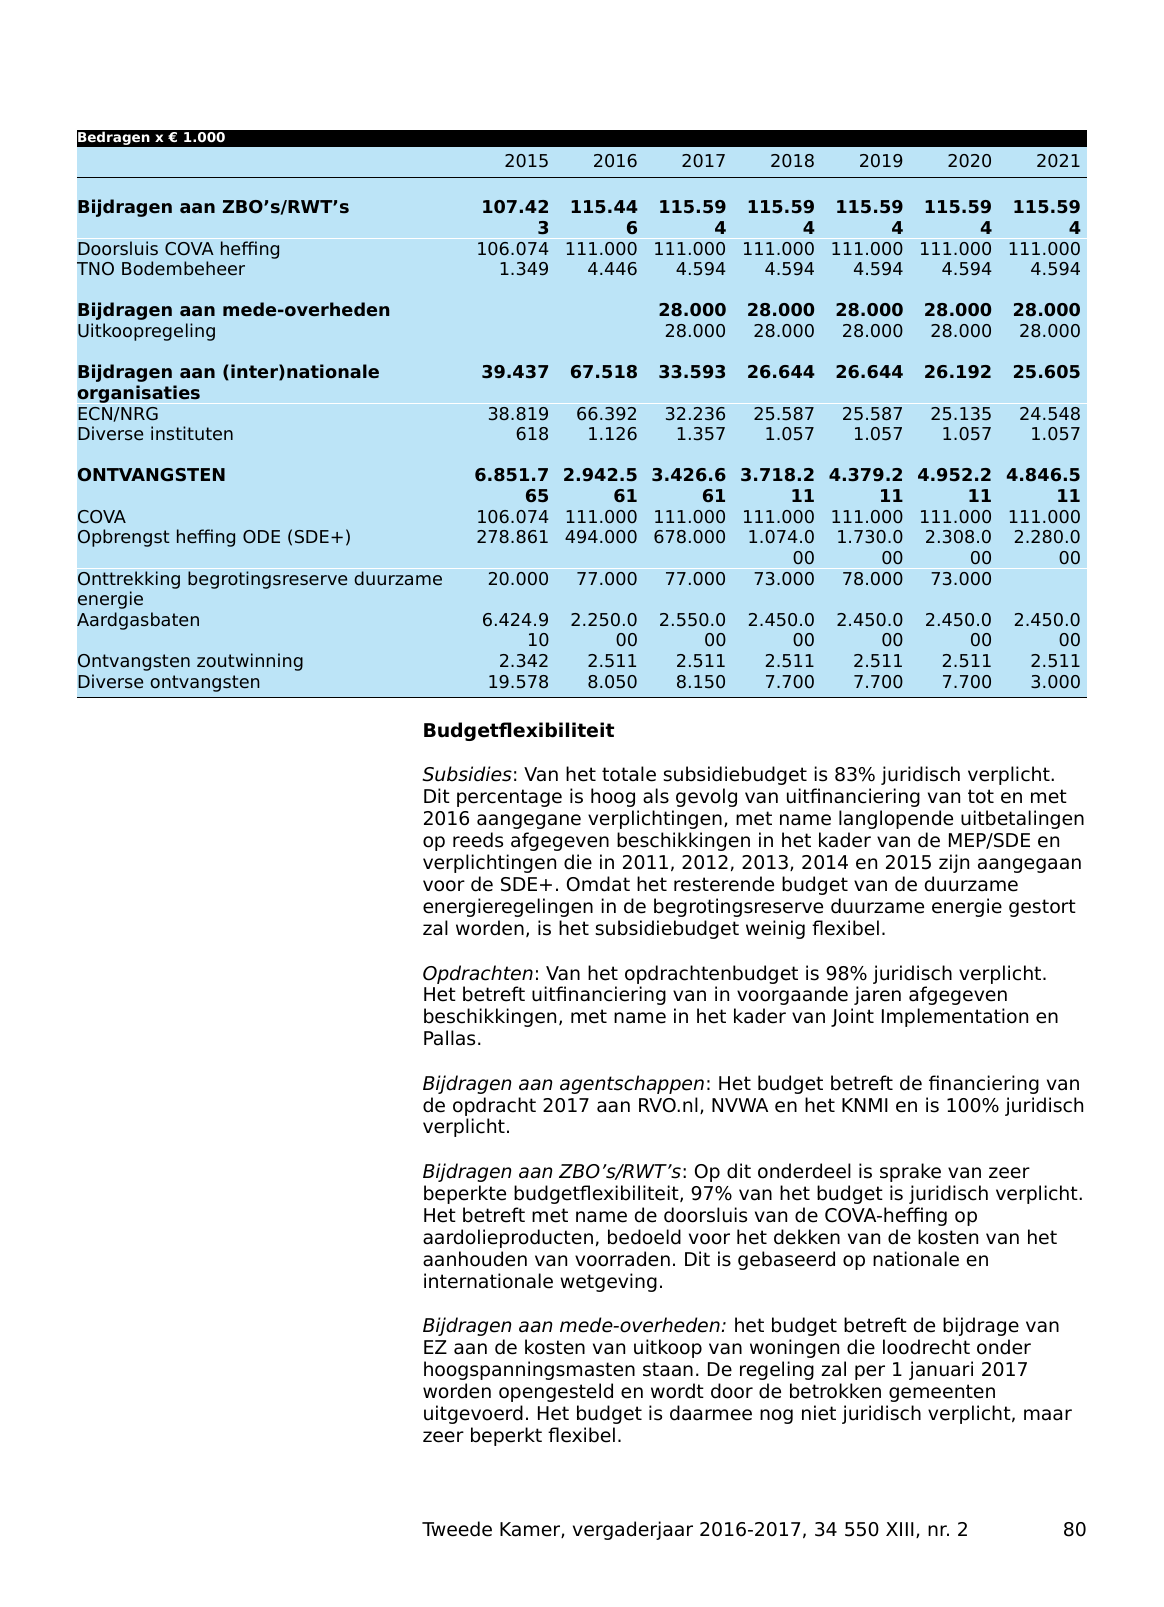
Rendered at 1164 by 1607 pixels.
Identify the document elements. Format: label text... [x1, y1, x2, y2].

table_cell 4.594 [909, 259, 998, 280]
table_cell 111.000 [644, 239, 732, 259]
table_cell Bijdragen aan (inter)nationale organisaties [77, 362, 466, 403]
table_cell [466, 300, 555, 321]
table_cell [909, 342, 998, 362]
table_cell 78.000 [821, 569, 909, 610]
table_cell 1.057 [909, 424, 998, 445]
table_cell [466, 178, 555, 197]
table_cell 25.587 [732, 404, 821, 424]
table_cell [77, 445, 466, 465]
table_cell 4.594 [732, 259, 821, 280]
table_cell 3.718.211 [732, 465, 821, 507]
table_cell 2.450.000 [909, 610, 998, 651]
table_cell 28.000 [998, 300, 1087, 321]
table_cell 678.000 [644, 527, 732, 568]
table_cell [909, 178, 998, 197]
table_cell 1.126 [555, 424, 644, 445]
table_cell [909, 280, 998, 300]
table_cell ONTVANGSTEN [77, 465, 466, 507]
table_cell [644, 280, 732, 300]
table_cell Onttrekking begrotingsreserve duurzame energie [77, 569, 466, 610]
table_cell 2.250.000 [555, 610, 644, 651]
table_cell 28.000 [732, 300, 821, 321]
table_cell 2.450.000 [821, 610, 909, 651]
table_cell 8.150 [644, 672, 732, 697]
table_cell 115.594 [732, 197, 821, 238]
table_cell 28.000 [644, 300, 732, 321]
table_cell 1.074.000 [732, 527, 821, 568]
table_cell 1.057 [821, 424, 909, 445]
table_cell [821, 280, 909, 300]
table_cell 26.644 [821, 362, 909, 403]
table_cell 278.861 [466, 527, 555, 568]
table_cell 8.050 [555, 672, 644, 697]
table_cell 106.074 [466, 239, 555, 259]
table_cell Bijdragen aan mede-overheden [77, 300, 466, 321]
table_cell [555, 280, 644, 300]
table_cell [555, 300, 644, 321]
table_cell [466, 342, 555, 362]
table_cell 28.000 [732, 321, 821, 342]
table_cell 2.511 [998, 651, 1087, 672]
table_cell 2021 [998, 147, 1087, 177]
table_cell 28.000 [821, 300, 909, 321]
table_cell 115.446 [555, 197, 644, 238]
table_cell 38.819 [466, 404, 555, 424]
table_cell [466, 321, 555, 342]
table_cell Doorsluis COVA heffing [77, 239, 466, 259]
table_cell 2.511 [909, 651, 998, 672]
table_cell [77, 342, 466, 362]
table_cell [466, 445, 555, 465]
table_cell 111.000 [555, 239, 644, 259]
table_cell [555, 445, 644, 465]
table_cell Bijdragen aan ZBO’s/RWT’s [77, 197, 466, 238]
table_cell 2.450.000 [998, 610, 1087, 651]
table_cell [644, 178, 732, 197]
text Subsidies: Van het totale subsidiebudget is 83% juridisch verplicht. Dit percentage is hoog als gevolg van uitfinanciering van tot en met 2016 aangegane verplichtingen, met name langlopende uitbetalingen op reeds afgegeven beschikkingen in het kader van de MEP/SDE en verplichtingen die in 2011, 2012, 2013, 2014 en 2015 zijn aangegaan voor de SDE+. Omdat het resterende budget van de duurzame energieregelingen in de begrotingsreserve duurzame energie gestort zal worden, is het subsidiebudget weinig flexibel. [422, 764, 1087, 940]
table_cell [555, 342, 644, 362]
table_cell 2.280.000 [998, 527, 1087, 568]
table_cell 2.511 [821, 651, 909, 672]
table_cell 26.644 [732, 362, 821, 403]
table_cell 111.000 [555, 507, 644, 527]
table_cell [732, 445, 821, 465]
table_cell 4.594 [998, 259, 1087, 280]
table_cell 111.000 [998, 239, 1087, 259]
table_cell 2016 [555, 147, 644, 177]
table_cell 111.000 [732, 507, 821, 527]
table_cell 2019 [821, 147, 909, 177]
table_cell 6.424.910 [466, 610, 555, 651]
table_cell 7.700 [732, 672, 821, 697]
table_cell [555, 178, 644, 197]
table_cell 77.000 [644, 569, 732, 610]
table_cell 28.000 [821, 321, 909, 342]
table_cell [77, 178, 466, 197]
table_cell Uitkoopregeling [77, 321, 466, 342]
table_cell 26.192 [909, 362, 998, 403]
table_cell 24.548 [998, 404, 1087, 424]
table_cell 73.000 [732, 569, 821, 610]
table_cell 28.000 [998, 321, 1087, 342]
table_cell 19.578 [466, 672, 555, 697]
text Bijdragen aan agentschappen: Het budget betreft de financiering van de opdracht 2017 aan RVO.nl, NVWA en het KNMI en is 100% juridisch verplicht. [422, 1072, 1087, 1138]
table_cell 73.000 [909, 569, 998, 610]
table_cell 25.587 [821, 404, 909, 424]
table_cell [732, 178, 821, 197]
table_cell 4.379.211 [821, 465, 909, 507]
table_cell [644, 445, 732, 465]
table_cell [77, 280, 466, 300]
table_header Bedragen x € 1.000 [77, 130, 1087, 146]
table_cell 4.952.211 [909, 465, 998, 507]
table_cell 115.594 [909, 197, 998, 238]
text Bijdragen aan mede-overheden: het budget betreft de bijdrage van EZ aan de kosten van uitkoop van woningen die loodrecht onder hoogspanningsmasten staan. De regeling zal per 1 januari 2017 worden opengesteld en wordt door de betrokken gemeenten uitgevoerd. Het budget is daarmee nog niet juridisch verplicht, maar zeer beperkt flexibel. [422, 1315, 1087, 1447]
table_cell [998, 280, 1087, 300]
table_cell 1.730.000 [821, 527, 909, 568]
table_cell COVA [77, 507, 466, 527]
table_cell 1.057 [732, 424, 821, 445]
table_cell 4.594 [644, 259, 732, 280]
table_cell 6.851.765 [466, 465, 555, 507]
text Bijdragen aan ZBO’s/RWT’s: Op dit onderdeel is sprake van zeer beperkte budgetflexibiliteit, 97% van het budget is juridisch verplicht. Het betreft met name de doorsluis van de COVA-heffing op aardolieproducten, bedoeld voor het dekken van de kosten van het aanhouden van voorraden. Dit is gebaseerd op nationale en internationale wetgeving. [422, 1161, 1087, 1292]
table_cell 618 [466, 424, 555, 445]
subtitle Budgetflexibiliteit [422, 720, 1087, 742]
table_cell 2.511 [555, 651, 644, 672]
table_cell 25.605 [998, 362, 1087, 403]
table_cell [821, 445, 909, 465]
table_cell 2017 [644, 147, 732, 177]
table_cell 3.426.661 [644, 465, 732, 507]
table_cell [732, 342, 821, 362]
table_cell 2.942.561 [555, 465, 644, 507]
table_cell 111.000 [821, 507, 909, 527]
table_cell [998, 342, 1087, 362]
table_cell [732, 280, 821, 300]
table_cell [909, 445, 998, 465]
table_cell TNO Bodembeheer [77, 259, 466, 280]
table_cell [998, 178, 1087, 197]
table_cell 2.511 [644, 651, 732, 672]
table_cell 2018 [732, 147, 821, 177]
table_cell 2.308.000 [909, 527, 998, 568]
table_cell 115.594 [644, 197, 732, 238]
table_cell 111.000 [909, 507, 998, 527]
table_cell 28.000 [909, 321, 998, 342]
table_cell 115.594 [998, 197, 1087, 238]
table_cell 111.000 [821, 239, 909, 259]
table_cell ECN/NRG [77, 404, 466, 424]
table_cell 2.342 [466, 651, 555, 672]
table_cell 32.236 [644, 404, 732, 424]
table_cell [77, 147, 466, 177]
table_cell 7.700 [909, 672, 998, 697]
table_cell 1.057 [998, 424, 1087, 445]
table_cell Diverse instituten [77, 424, 466, 445]
table_cell 107.423 [466, 197, 555, 238]
table_cell 1.357 [644, 424, 732, 445]
table_cell 4.446 [555, 259, 644, 280]
table_cell 28.000 [644, 321, 732, 342]
table_cell Aardgasbaten [77, 610, 466, 651]
table_cell 494.000 [555, 527, 644, 568]
table_cell 7.700 [821, 672, 909, 697]
table_cell Ontvangsten zoutwinning [77, 651, 466, 672]
table_cell [998, 445, 1087, 465]
table_cell 28.000 [909, 300, 998, 321]
table_cell [555, 321, 644, 342]
table_cell 111.000 [644, 507, 732, 527]
table_cell 39.437 [466, 362, 555, 403]
table_cell 2.450.000 [732, 610, 821, 651]
table_cell 2.511 [732, 651, 821, 672]
table_cell [821, 178, 909, 197]
table_cell [998, 569, 1087, 610]
table_cell 1.349 [466, 259, 555, 280]
table_cell 20.000 [466, 569, 555, 610]
table_cell [821, 342, 909, 362]
table_cell Diverse ontvangsten [77, 672, 466, 697]
table_cell 111.000 [909, 239, 998, 259]
table_cell 2020 [909, 147, 998, 177]
table_cell [644, 342, 732, 362]
table_cell 111.000 [732, 239, 821, 259]
table_cell 115.594 [821, 197, 909, 238]
table_cell [466, 280, 555, 300]
table_cell 4.846.511 [998, 465, 1087, 507]
table_cell Opbrengst heffing ODE (SDE+) [77, 527, 466, 568]
table_cell 33.593 [644, 362, 732, 403]
table_cell 66.392 [555, 404, 644, 424]
table_cell 4.594 [821, 259, 909, 280]
table_cell 111.000 [998, 507, 1087, 527]
table_cell 67.518 [555, 362, 644, 403]
text Opdrachten: Van het opdrachtenbudget is 98% juridisch verplicht. Het betreft uitfinanciering van in voorgaande jaren afgegeven beschikkingen, met name in het kader van Joint Implementation en Pallas. [422, 962, 1087, 1050]
table_cell 77.000 [555, 569, 644, 610]
table_cell 2.550.000 [644, 610, 732, 651]
table_cell 3.000 [998, 672, 1087, 697]
table_cell 2015 [466, 147, 555, 177]
table_cell 106.074 [466, 507, 555, 527]
table_cell 25.135 [909, 404, 998, 424]
